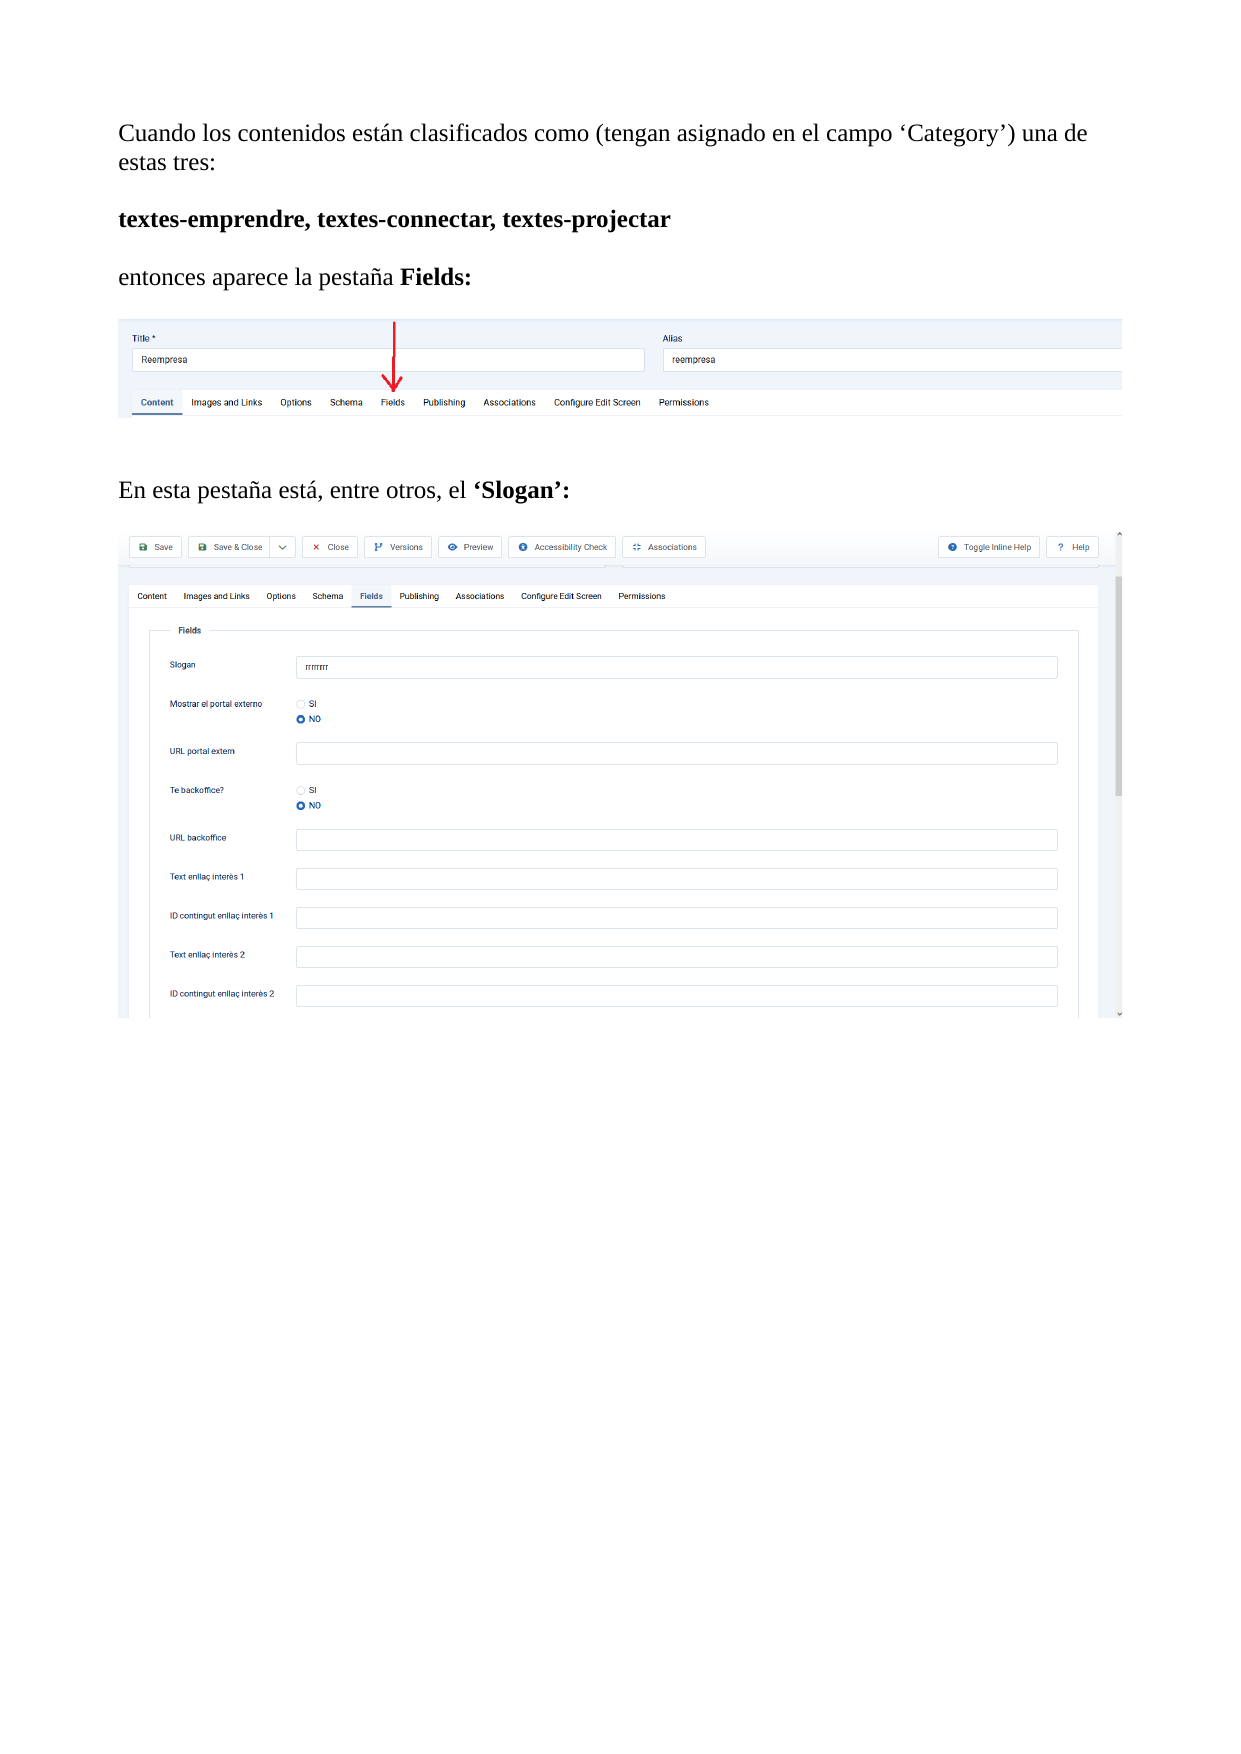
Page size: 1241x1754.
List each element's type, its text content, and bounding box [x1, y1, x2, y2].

text Cuando los contenidos están clasificados como (tengan asignado en el campo ‘Category’) una de estas tres: [118, 118, 1122, 176]
picture [118, 532, 1123, 1018]
text entonces aparece la pestaña Fields: [118, 262, 1122, 291]
text En esta pestaña está, entre otros, el ‘Slogan’: [118, 475, 1122, 503]
text textes-emprendre, textes-connectar, textes-projectar [118, 204, 1122, 233]
picture [118, 319, 1123, 418]
